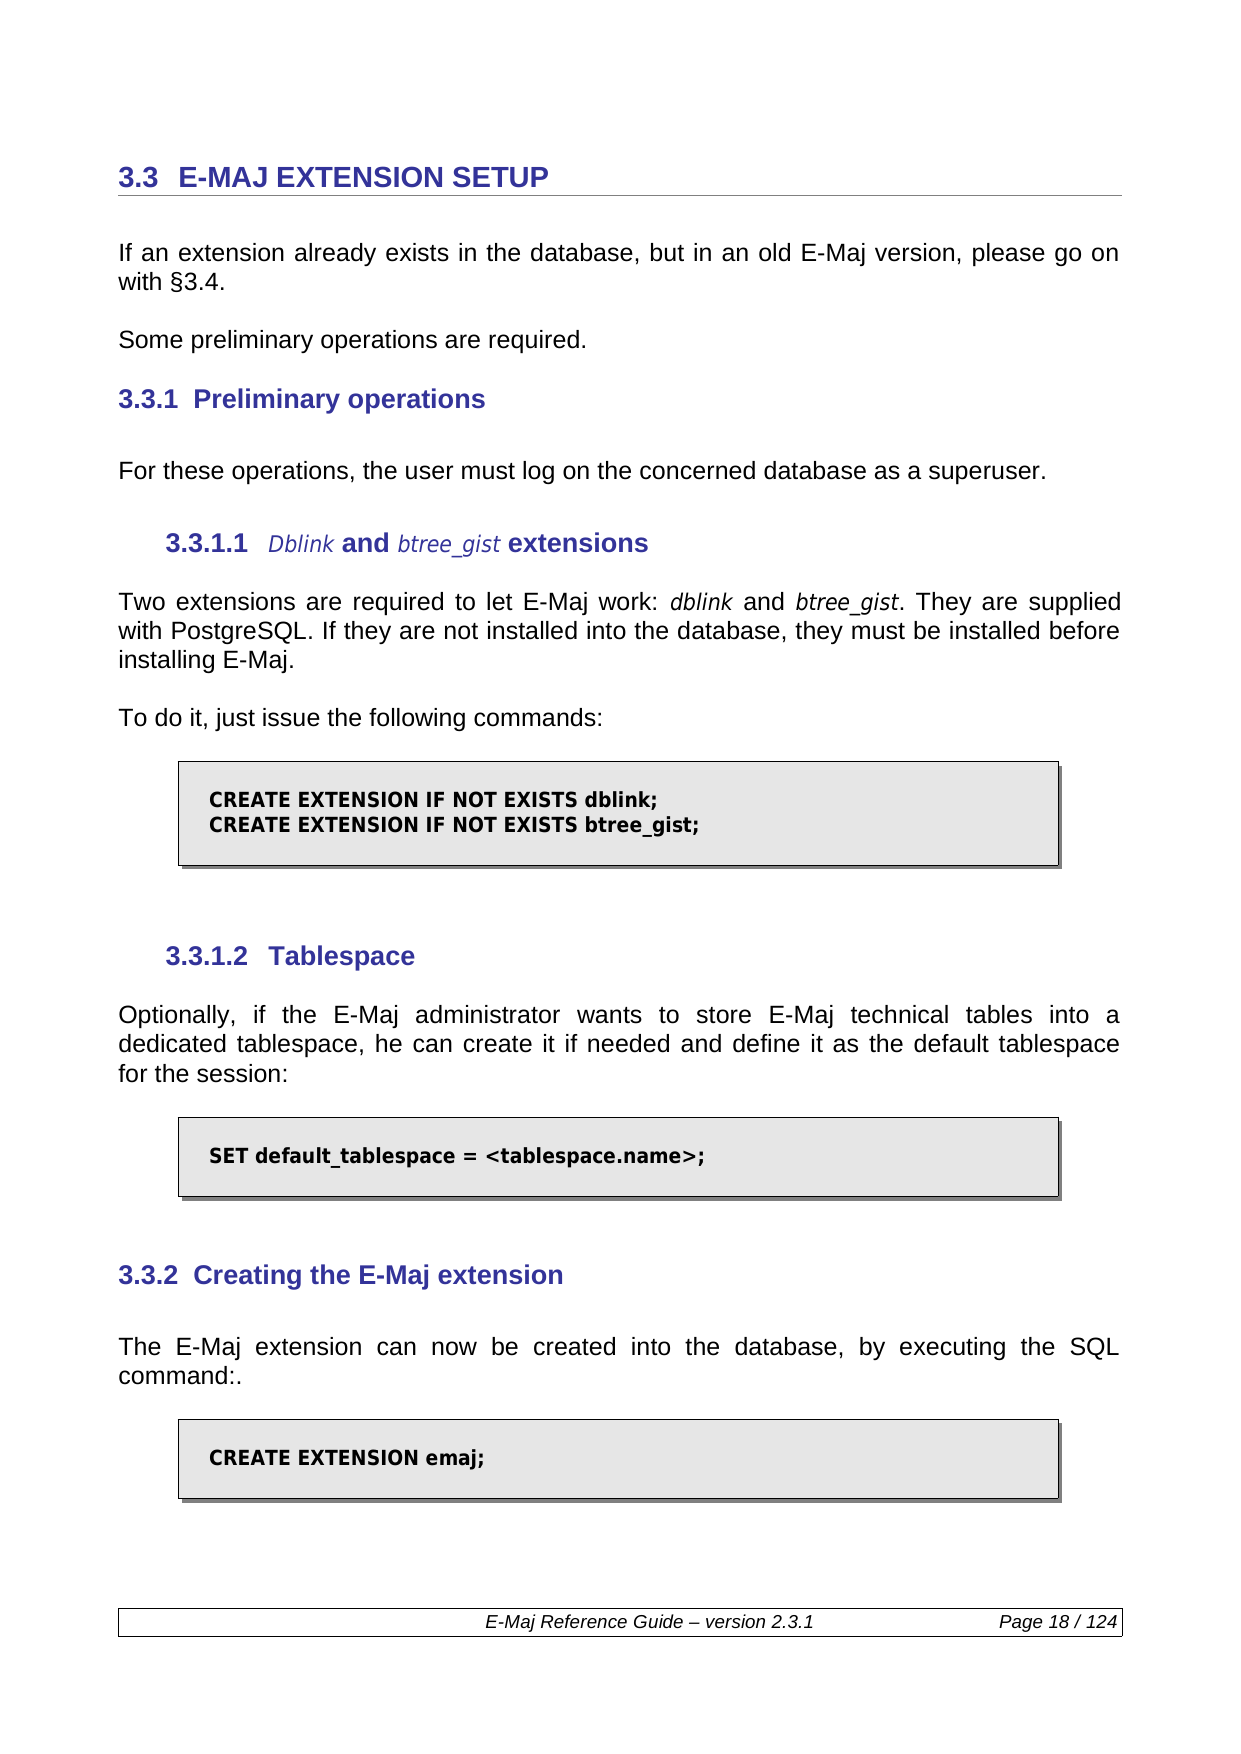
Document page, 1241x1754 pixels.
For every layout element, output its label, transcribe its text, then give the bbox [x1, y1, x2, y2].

text If an extension already exists in the database, but in an old E-Maj version, please go on with §3.4. [118, 238, 1122, 296]
text Two extensions are required to let E-Maj work: dblink and btree_gist. They are supplied with PostgreSQL. If they are not installed into the database, they must be installed before installing E-Maj. [118, 587, 1122, 674]
text The E-Maj extension can now be created into the database, by executing the SQL command:. [118, 1331, 1122, 1389]
text To do it, just issue the following commands: [118, 703, 1122, 732]
text For these operations, the user must log on the concerned database as a superuser. [118, 456, 1122, 485]
subtitle Creating the E-Maj extension [118, 1259, 1122, 1290]
text Optionally, if the E-Maj administrator wants to store E-Maj technical tables into a dedicated tablespace, he can create it if needed and define it as the default tablespace for the session: [118, 1000, 1122, 1087]
subtitle Preliminary operations [118, 383, 1122, 414]
subtitle Tablespace [165, 940, 1122, 971]
text CREATE EXTENSION emaj; [179, 1443, 1058, 1468]
subtitle E-Maj extension setup [118, 160, 1122, 195]
text CREATE EXTENSION IF NOT EXISTS dblink; [179, 785, 1058, 810]
text CREATE EXTENSION IF NOT EXISTS btree_gist; [179, 810, 1058, 834]
subtitle Dblink and btree_gist extensions [165, 526, 1122, 557]
text SET default_tablespace = <tablespace.name>; [179, 1141, 1058, 1166]
text Some preliminary operations are required. [118, 325, 1122, 354]
